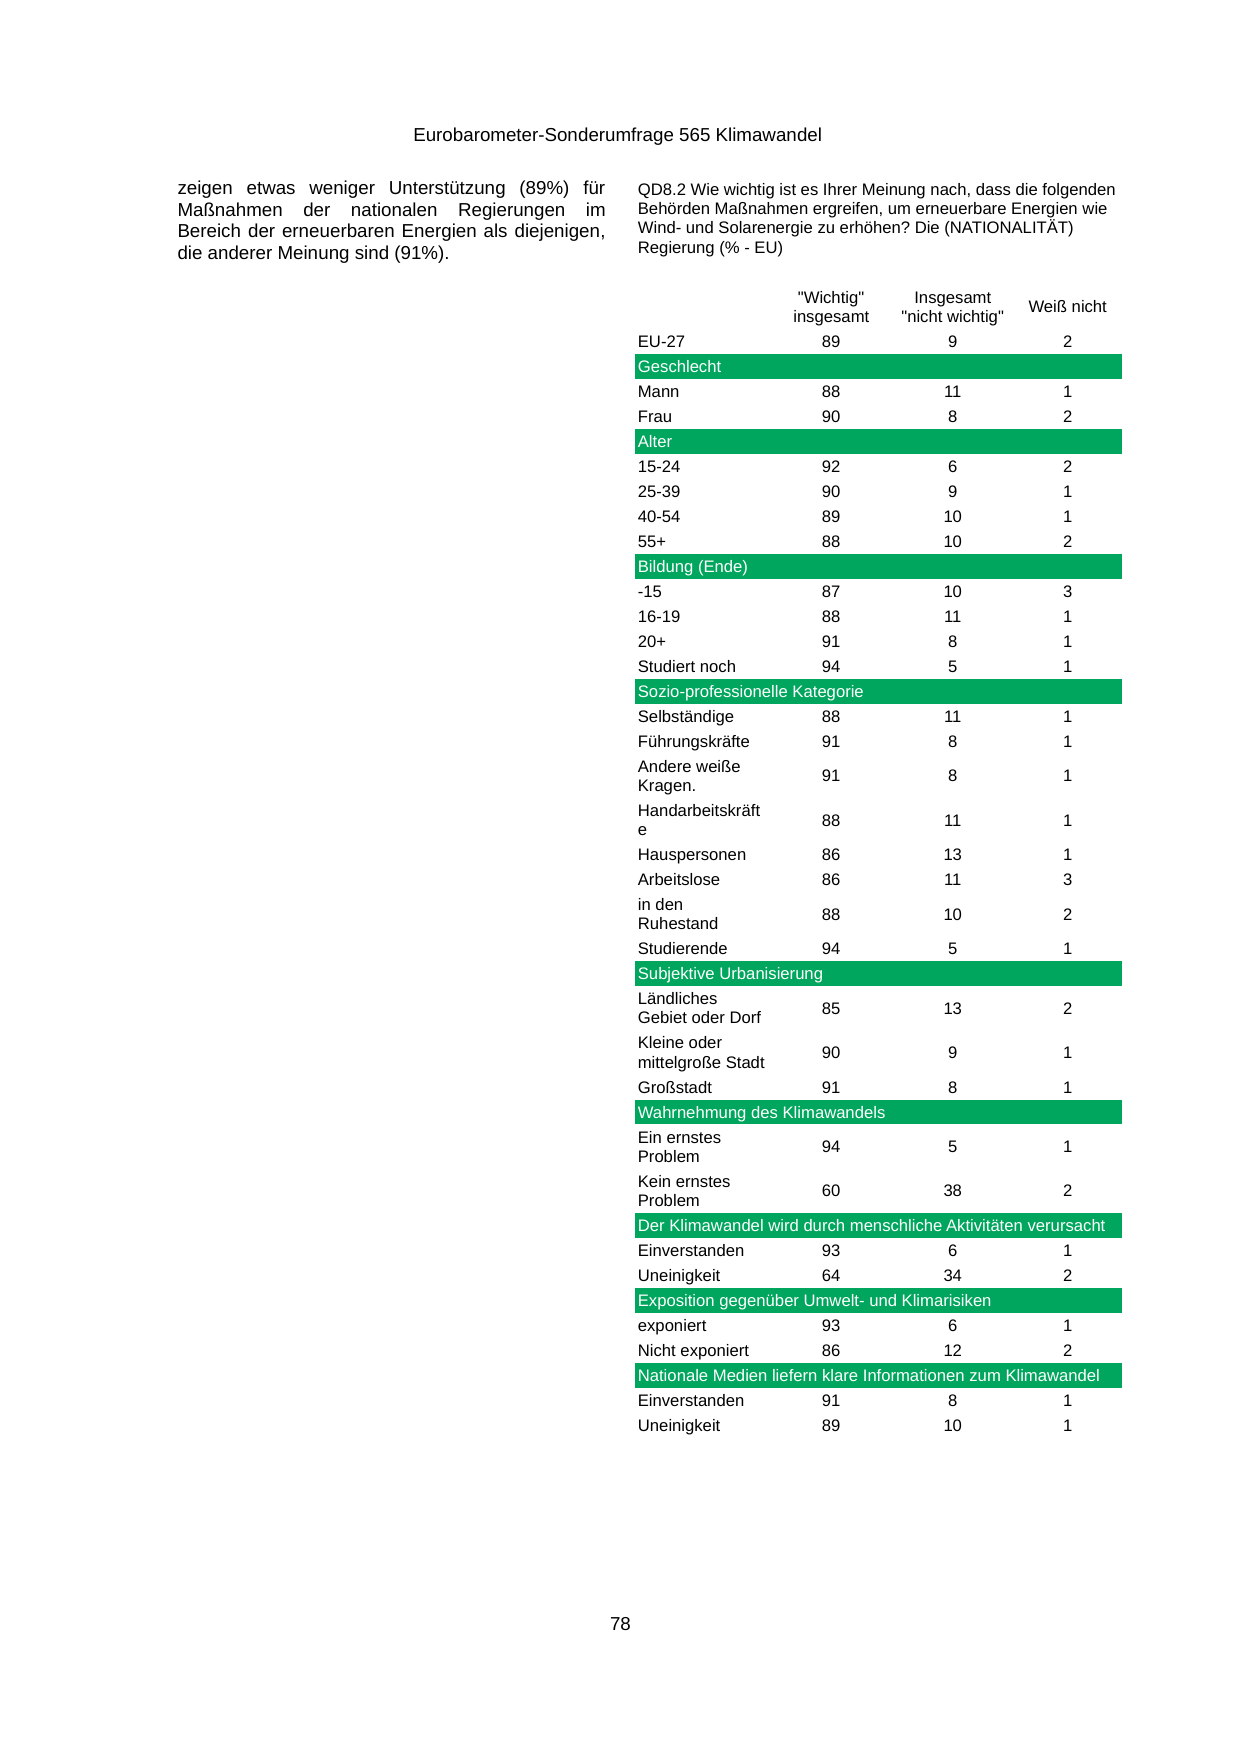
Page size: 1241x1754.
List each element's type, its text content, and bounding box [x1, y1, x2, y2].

table_cell 12 [892, 1338, 1013, 1363]
table_cell 9 [892, 329, 1013, 354]
table_cell Selbständige [635, 704, 770, 729]
table_cell 20+ [635, 629, 770, 654]
table_cell Insgesamt "nicht wichtig" [892, 285, 1013, 329]
table_cell Bildung (Ende) [635, 554, 1122, 579]
table_cell Mann [635, 379, 770, 404]
table_cell 40-54 [635, 504, 770, 529]
table_cell 88 [770, 704, 892, 729]
table_cell [635, 285, 770, 329]
table_cell 3 [1013, 579, 1122, 604]
table_cell 89 [770, 329, 892, 354]
table_cell 10 [892, 504, 1013, 529]
table_cell Exposition gegenüber Umwelt- und Klimarisiken [635, 1288, 1122, 1313]
table_cell 8 [892, 629, 1013, 654]
table_cell Studierende [635, 936, 770, 961]
table_cell 25-39 [635, 479, 770, 504]
table_cell 11 [892, 604, 1013, 629]
table_cell 1 [1013, 936, 1122, 961]
table_cell 86 [770, 867, 892, 892]
table_cell 90 [770, 1030, 892, 1074]
table_cell Subjektive Urbanisierung [635, 961, 1122, 986]
table_cell 94 [770, 654, 892, 679]
table_cell 10 [892, 892, 1013, 936]
table_cell 11 [892, 704, 1013, 729]
table_cell Handarbeitskräfte [635, 798, 770, 842]
table_cell 88 [770, 892, 892, 936]
table_cell 88 [770, 529, 892, 554]
table_cell 8 [892, 1388, 1013, 1413]
table_cell Uneinigkeit [635, 1263, 770, 1288]
table_cell 34 [892, 1263, 1013, 1288]
table_cell Nicht exponiert [635, 1338, 770, 1363]
table_cell Einverstanden [635, 1388, 770, 1413]
table_cell 1 [1013, 798, 1122, 842]
table_cell 5 [892, 1125, 1013, 1169]
table_cell 1 [1013, 604, 1122, 629]
table_cell 6 [892, 1238, 1013, 1263]
table_cell 1 [1013, 1238, 1122, 1263]
table_cell 2 [1013, 1338, 1122, 1363]
table_cell Uneinigkeit [635, 1413, 770, 1438]
table_cell 64 [770, 1263, 892, 1288]
table_cell 5 [892, 654, 1013, 679]
table_cell 94 [770, 1125, 892, 1169]
table_cell 88 [770, 798, 892, 842]
table_cell Kleine oder mittelgroße Stadt [635, 1030, 770, 1074]
table_cell 55+ [635, 529, 770, 554]
table_cell 90 [770, 404, 892, 429]
table_cell 89 [770, 1413, 892, 1438]
table_cell 9 [892, 479, 1013, 504]
table_cell Weiß nicht [1013, 285, 1122, 329]
table_cell 38 [892, 1169, 1013, 1213]
table_cell 1 [1013, 1388, 1122, 1413]
table_cell EU-27 [635, 329, 770, 354]
table_cell 1 [1013, 629, 1122, 654]
table_cell 5 [892, 936, 1013, 961]
table_cell 1 [1013, 504, 1122, 529]
table_cell 86 [770, 842, 892, 867]
table_cell Führungskräfte [635, 729, 770, 754]
table_cell in den Ruhestand [635, 892, 770, 936]
table_cell Frau [635, 404, 770, 429]
table_cell [1013, 260, 1122, 284]
table_cell 1 [1013, 654, 1122, 679]
table_cell -15 [635, 579, 770, 604]
table_cell 10 [892, 1413, 1013, 1438]
table_cell Sozio-professionelle Kategorie [635, 679, 1122, 704]
list zeigen etwas weniger Unterstützung (89%) für Maßnahmen der nationalen Regierungen im Bereich der erneuerbaren Energien als diejenigen, die anderer Meinung sind (91%). [148, 177, 605, 263]
table_cell 1 [1013, 379, 1122, 404]
table_cell Studiert noch [635, 654, 770, 679]
table_cell 92 [770, 454, 892, 479]
table_cell 60 [770, 1169, 892, 1213]
table_cell Ländliches Gebiet oder Dorf [635, 986, 770, 1030]
table_cell 2 [1013, 529, 1122, 554]
table_cell 8 [892, 754, 1013, 798]
table_cell 11 [892, 867, 1013, 892]
table_cell 13 [892, 986, 1013, 1030]
table_cell 1 [1013, 1125, 1122, 1169]
table_cell 1 [1013, 704, 1122, 729]
table_cell 91 [770, 729, 892, 754]
table_cell 11 [892, 379, 1013, 404]
table_cell 88 [770, 379, 892, 404]
table_cell Ein ernstes Problem [635, 1125, 770, 1169]
table_cell 6 [892, 454, 1013, 479]
table_cell 2 [1013, 986, 1122, 1030]
table_cell 9 [892, 1030, 1013, 1074]
table_cell 8 [892, 404, 1013, 429]
table_cell 87 [770, 579, 892, 604]
table_cell [892, 260, 1013, 284]
table_cell 91 [770, 1075, 892, 1099]
table_cell Wahrnehmung des Klimawandels [635, 1100, 1122, 1124]
table_header QD8.2 Wie wichtig ist es Ihrer Meinung nach, dass die folgenden Behörden Maßnahmen ergreifen, um erneuerbare Energien wie Wind- und Solarenergie zu erhöhen? Die (NATIONALITÄT) Regierung (% - EU) [635, 177, 1122, 259]
table_cell Einverstanden [635, 1238, 770, 1263]
table_cell "Wichtig" insgesamt [770, 285, 892, 329]
table_cell Hauspersonen [635, 842, 770, 867]
table_cell 2 [1013, 404, 1122, 429]
table_cell 15-24 [635, 454, 770, 479]
table_cell 8 [892, 1075, 1013, 1099]
table_cell Der Klimawandel wird durch menschliche Aktivitäten verursacht [635, 1213, 1122, 1238]
table_cell [635, 260, 770, 284]
table_cell 13 [892, 842, 1013, 867]
table_cell 6 [892, 1313, 1013, 1338]
table_cell Geschlecht [635, 354, 1122, 379]
table_cell 89 [770, 504, 892, 529]
table_cell Nationale Medien liefern klare Informationen zum Klimawandel [635, 1363, 1122, 1388]
table_cell 10 [892, 529, 1013, 554]
table_cell 1 [1013, 1030, 1122, 1074]
table_cell 88 [770, 604, 892, 629]
table_cell 94 [770, 936, 892, 961]
table_cell Kein ernstes Problem [635, 1169, 770, 1213]
table_cell 86 [770, 1338, 892, 1363]
table_cell 16-19 [635, 604, 770, 629]
table_cell 3 [1013, 867, 1122, 892]
table_cell 91 [770, 754, 892, 798]
table_cell 1 [1013, 754, 1122, 798]
table_cell 90 [770, 479, 892, 504]
table_cell 1 [1013, 1075, 1122, 1099]
table_cell 2 [1013, 1263, 1122, 1288]
table_cell 85 [770, 986, 892, 1030]
table_cell exponiert [635, 1313, 770, 1338]
table_cell 91 [770, 1388, 892, 1413]
table_cell 8 [892, 729, 1013, 754]
table_cell 93 [770, 1313, 892, 1338]
table_cell 1 [1013, 842, 1122, 867]
table_cell 2 [1013, 454, 1122, 479]
table_cell 2 [1013, 892, 1122, 936]
table_cell 1 [1013, 1413, 1122, 1438]
table_cell 1 [1013, 479, 1122, 504]
table_cell Andere weiße Kragen. [635, 754, 770, 798]
table_cell 2 [1013, 329, 1122, 354]
table_cell Alter [635, 429, 1122, 454]
table_cell 91 [770, 629, 892, 654]
table_cell Arbeitslose [635, 867, 770, 892]
table_cell [770, 260, 892, 284]
table_cell Großstadt [635, 1075, 770, 1099]
table_cell 2 [1013, 1169, 1122, 1213]
table_cell 1 [1013, 729, 1122, 754]
table_cell 1 [1013, 1313, 1122, 1338]
table_cell 93 [770, 1238, 892, 1263]
table_cell 11 [892, 798, 1013, 842]
table_cell 10 [892, 579, 1013, 604]
